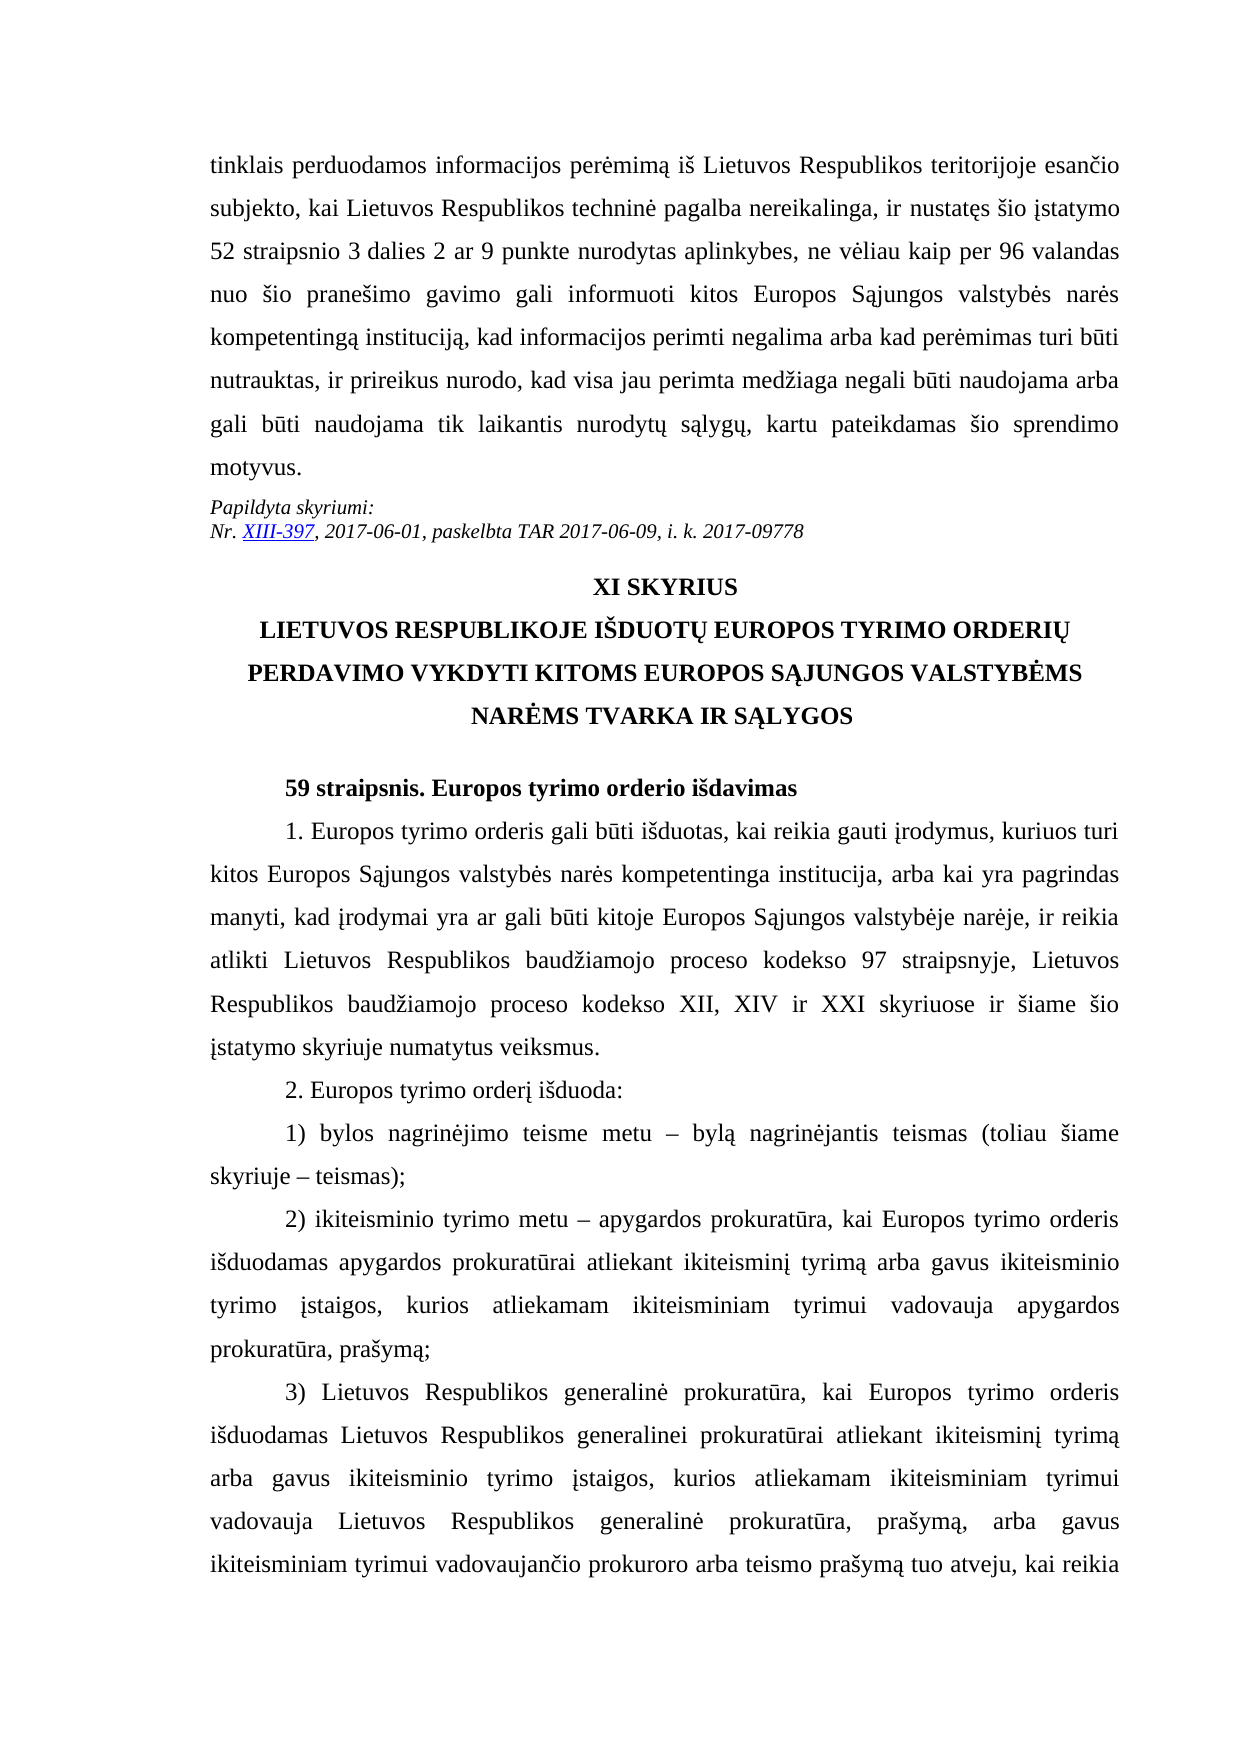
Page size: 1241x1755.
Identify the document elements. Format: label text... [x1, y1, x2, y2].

text 3) Lietuvos Respublikos generalinė prokuratūra, kai Europos tyrimo orderis išduodamas Lietuvos Respublikos generalinei prokuratūrai atliekant ikiteisminį tyrimą arba gavus ikiteisminio tyrimo įstaigos, kurios atliekamam ikiteisminiam tyrimui vadovauja Lietuvos Respublikos generalinė prokuratūra, prašymą, arba gavus ikiteisminiam tyrimui vadovaujančio prokuroro arba teismo prašymą tuo atveju, kai reikia [210, 1377, 1120, 1578]
text 1. Europos tyrimo orderis gali būti išduotas, kai reikia gauti įrodymus, kuriuos turi kitos Europos Sąjungos valstybės narės kompetentinga institucija, arba kai yra pagrindas manyti, kad įrodymai yra ar gali būti kitoje Europos Sąjungos valstybėje narėje, ir reikia atlikti Lietuvos Respublikos baudžiamojo proceso kodekso 97 straipsnyje, Lietuvos Respublikos baudžiamojo proceso kodekso XII, XIV ir XXI skyriuose ir šiame šio įstatymo skyriuje numatytus veiksmus. [210, 816, 1120, 1061]
text Nr. XIII-397, 2017-06-01, paskelbta TAR 2017-06-09, i. k. 2017-09778 [210, 519, 1120, 543]
text LIETUVOS RESPUBLIKOJE IŠDUOTŲ EUROPOS TYRIMO ORDERIŲ PERDAVIMO VYKDYTI KITOMS EUROPOS SĄJUNGOS VALSTYBĖMS NARĖMS TVARKA IR SĄLYGOS [210, 615, 1120, 730]
text 1) bylos nagrinėjimo teisme metu – bylą nagrinėjantis teismas (toliau šiame skyriuje – teismas); [210, 1118, 1120, 1190]
text 2) ikiteisminio tyrimo metu – apygardos prokuratūra, kai Europos tyrimo orderis išduodamas apygardos prokuratūrai atliekant ikiteisminį tyrimą arba gavus ikiteisminio tyrimo įstaigos, kurios atliekamam ikiteisminiam tyrimui vadovauja apygardos prokuratūra, prašymą; [210, 1204, 1120, 1362]
text 59 straipsnis. Europos tyrimo orderio išdavimas [210, 773, 1120, 802]
text Papildyta skyriumi: [210, 495, 1120, 519]
text 2. Europos tyrimo orderį išduoda: [210, 1075, 1120, 1104]
text tinklais perduodamos informacijos perėmimą iš Lietuvos Respublikos teritorijoje esančio subjekto, kai Lietuvos Respublikos techninė pagalba nereikalinga, ir nustatęs šio įstatymo 52 straipsnio 3 dalies 2 ar 9 punkte nurodytas aplinkybes, ne vėliau kaip per 96 valandas nuo šio pranešimo gavimo gali informuoti kitos Europos Sąjungos valstybės narės kompetentingą instituciją, kad informacijos perimti negalima arba kad perėmimas turi būti nutrauktas, ir prireikus nurodo, kad visa jau perimta medžiaga negali būti naudojama arba gali būti naudojama tik laikantis nurodytų sąlygų, kartu pateikdamas šio sprendimo motyvus. [210, 150, 1120, 481]
text XI SKYRIUS [210, 572, 1120, 601]
